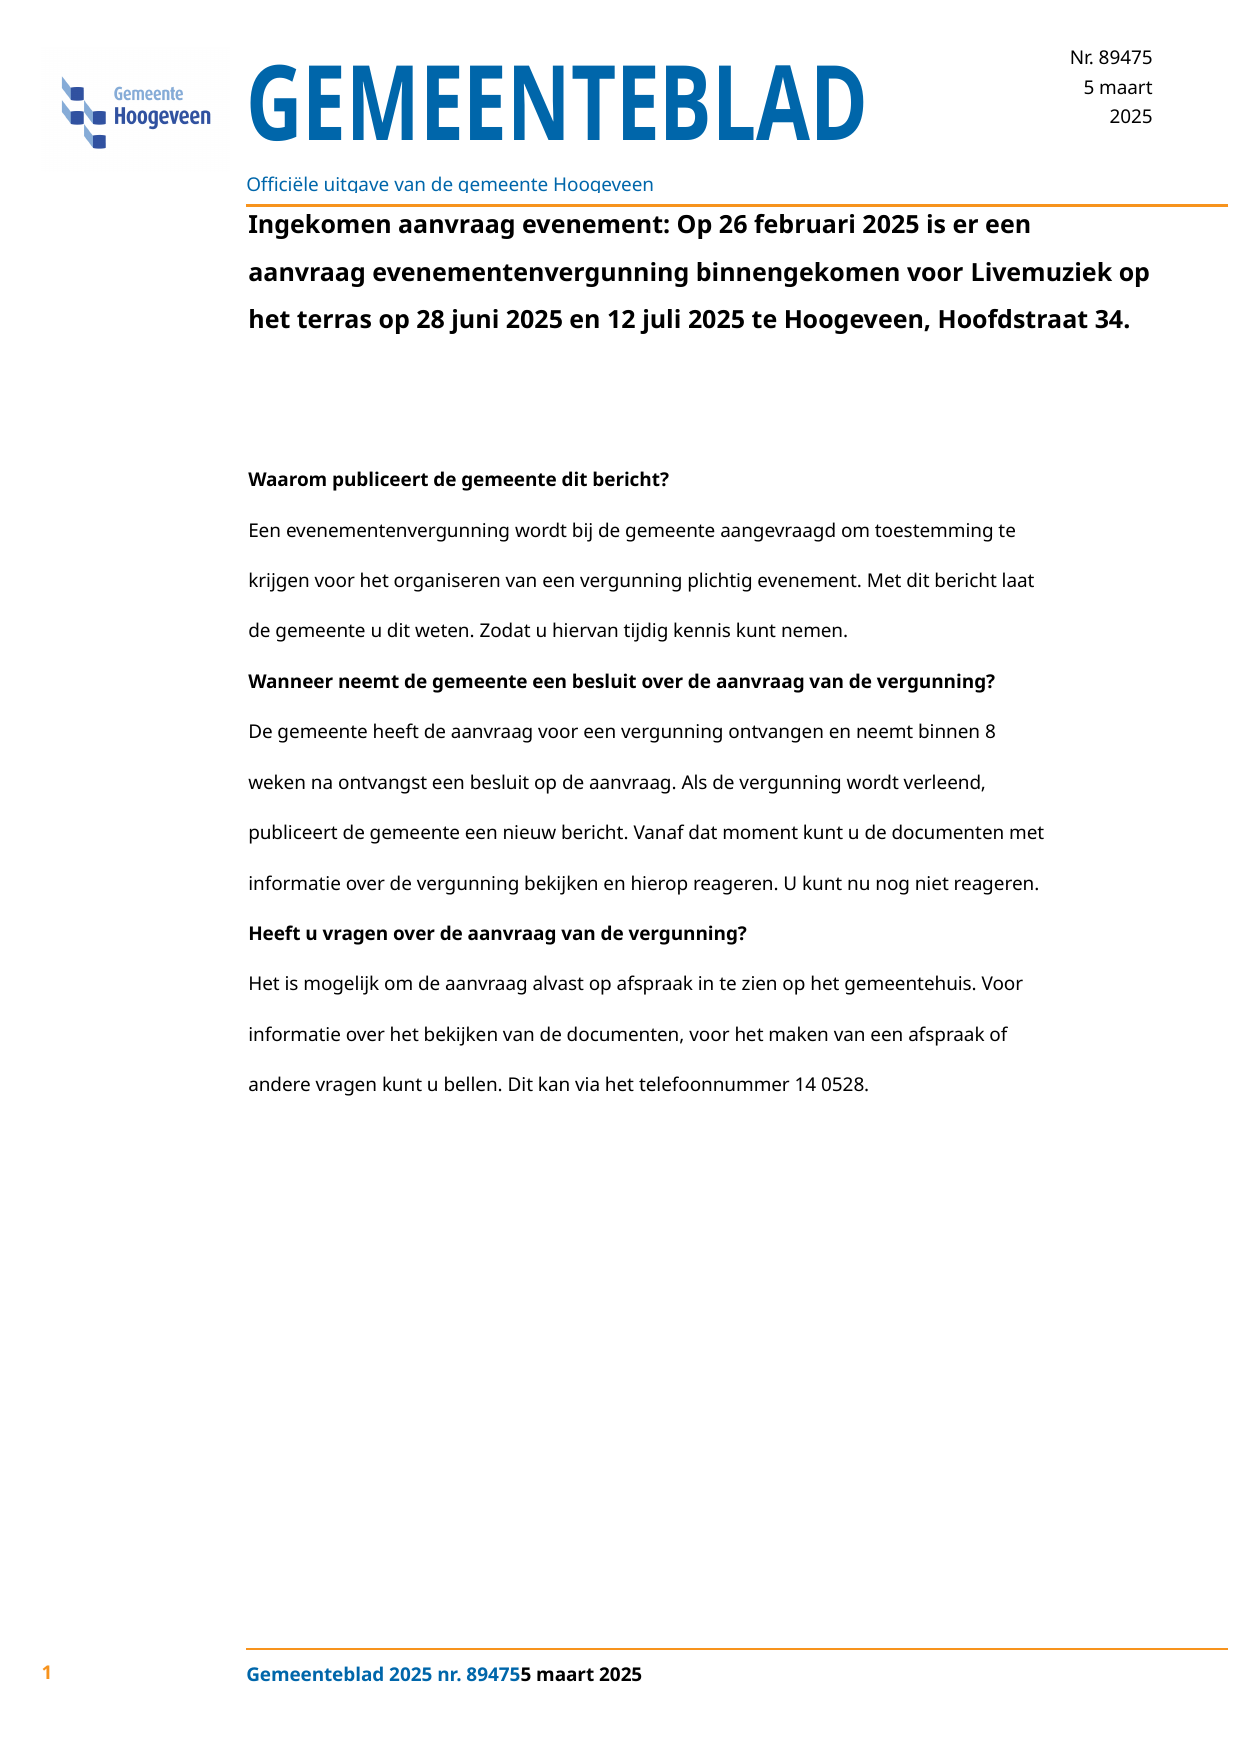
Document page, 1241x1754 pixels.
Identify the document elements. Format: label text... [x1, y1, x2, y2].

text andere vragen kunt u bellen. Dit kan via het telefoonnummer 14 0528. [248, 1071, 1152, 1097]
text Wanneer neemt de gemeente een besluit over de aanvraag van de vergunning? [248, 668, 1152, 694]
text Waarom publiceert de gemeente dit bericht? [248, 466, 1152, 492]
text weken na ontvangst een besluit op de aanvraag. Als de vergunning wordt verleend, [248, 769, 1152, 794]
text publiceert de gemeente een nieuw bericht. Vanaf dat moment kunt u de documenten met [248, 819, 1152, 845]
text Ingekomen aanvraag evenement: Op 26 februari 2025 is er een aanvraag evenementenvergunning binnengekomen voor Livemuziek op het terras op 28 juni 2025 en 12 juli 2025 te Hoogeveen, Hoofdstraat 34. [248, 207, 1152, 336]
text Heeft u vragen over de aanvraag van de vergunning? [248, 920, 1152, 946]
text de gemeente u dit weten. Zodat u hiervan tijdig kennis kunt nemen. [248, 618, 1152, 643]
picture [41, 47, 231, 172]
text krijgen voor het organiseren van een vergunning plichtig evenement. Met dit bericht laat [248, 567, 1152, 593]
text informatie over het bekijken van de documenten, voor het maken van een afspraak of [248, 1021, 1152, 1047]
text Een evenementenvergunning wordt bij de gemeente aangevraagd om toestemming te [248, 517, 1152, 542]
text informatie over de vergunning bekijken en hierop reageren. U kunt nu nog niet reageren. [248, 870, 1152, 895]
text Het is mogelijk om de aanvraag alvast op afspraak in te zien op het gemeentehuis. Voor [248, 971, 1152, 996]
text De gemeente heeft de aanvraag voor een vergunning ontvangen en neemt binnen 8 [248, 718, 1152, 744]
